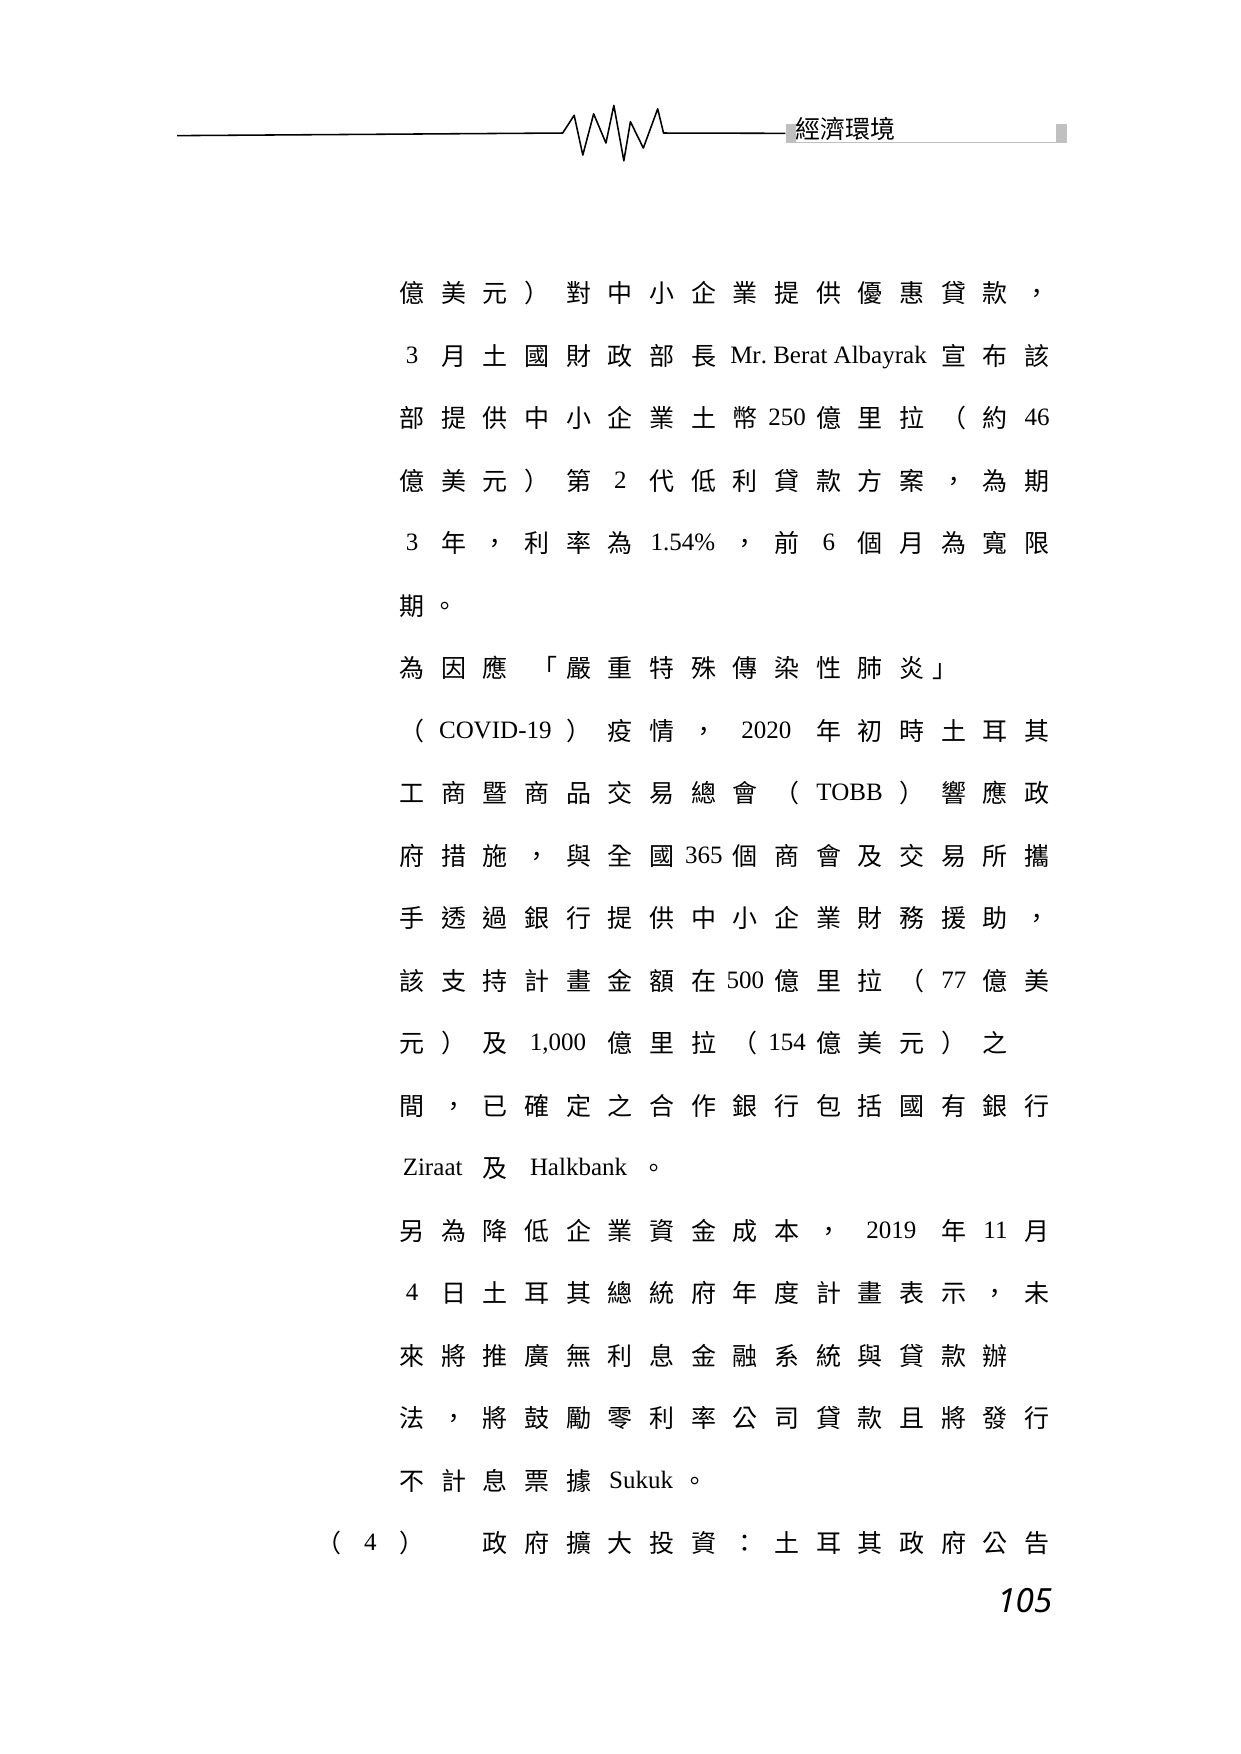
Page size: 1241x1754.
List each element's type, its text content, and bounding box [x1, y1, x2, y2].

text （4） 政府擴大投資：土耳其政府公告 [306, 1500, 1058, 1563]
text 另為降低企業資金成本，2019年11月4日土耳其總統府年度計畫表示，未來將推廣無利息金融系統與貸款辦法，將鼓勵零利率公司貸款且將發行不計息票據Sukuk。 [367, 1188, 1058, 1500]
text 億美元）對中小企業提供優惠貸款，3月土國財政部長Mr. Berat Albayrak宣布該部提供中小企業土幣250億里拉（約46億美元）第2代低利貸款方案，為期3年，利率為1.54%，前6個月為寬限期。 [306, 250, 1058, 625]
text 為因應「嚴重特殊傳染性肺炎」（COVID-19）疫情，2020年初時土耳其工商暨商品交易總會（TOBB）響應政府措施，與全國365個商會及交易所攜手透過銀行提供中小企業財務援助，該支持計畫金額在500億里拉（77億美元）及1,000億里拉（154億美元）之間，已確定之合作銀行包括國有銀行Ziraat及Halkbank。 [367, 625, 1058, 1188]
